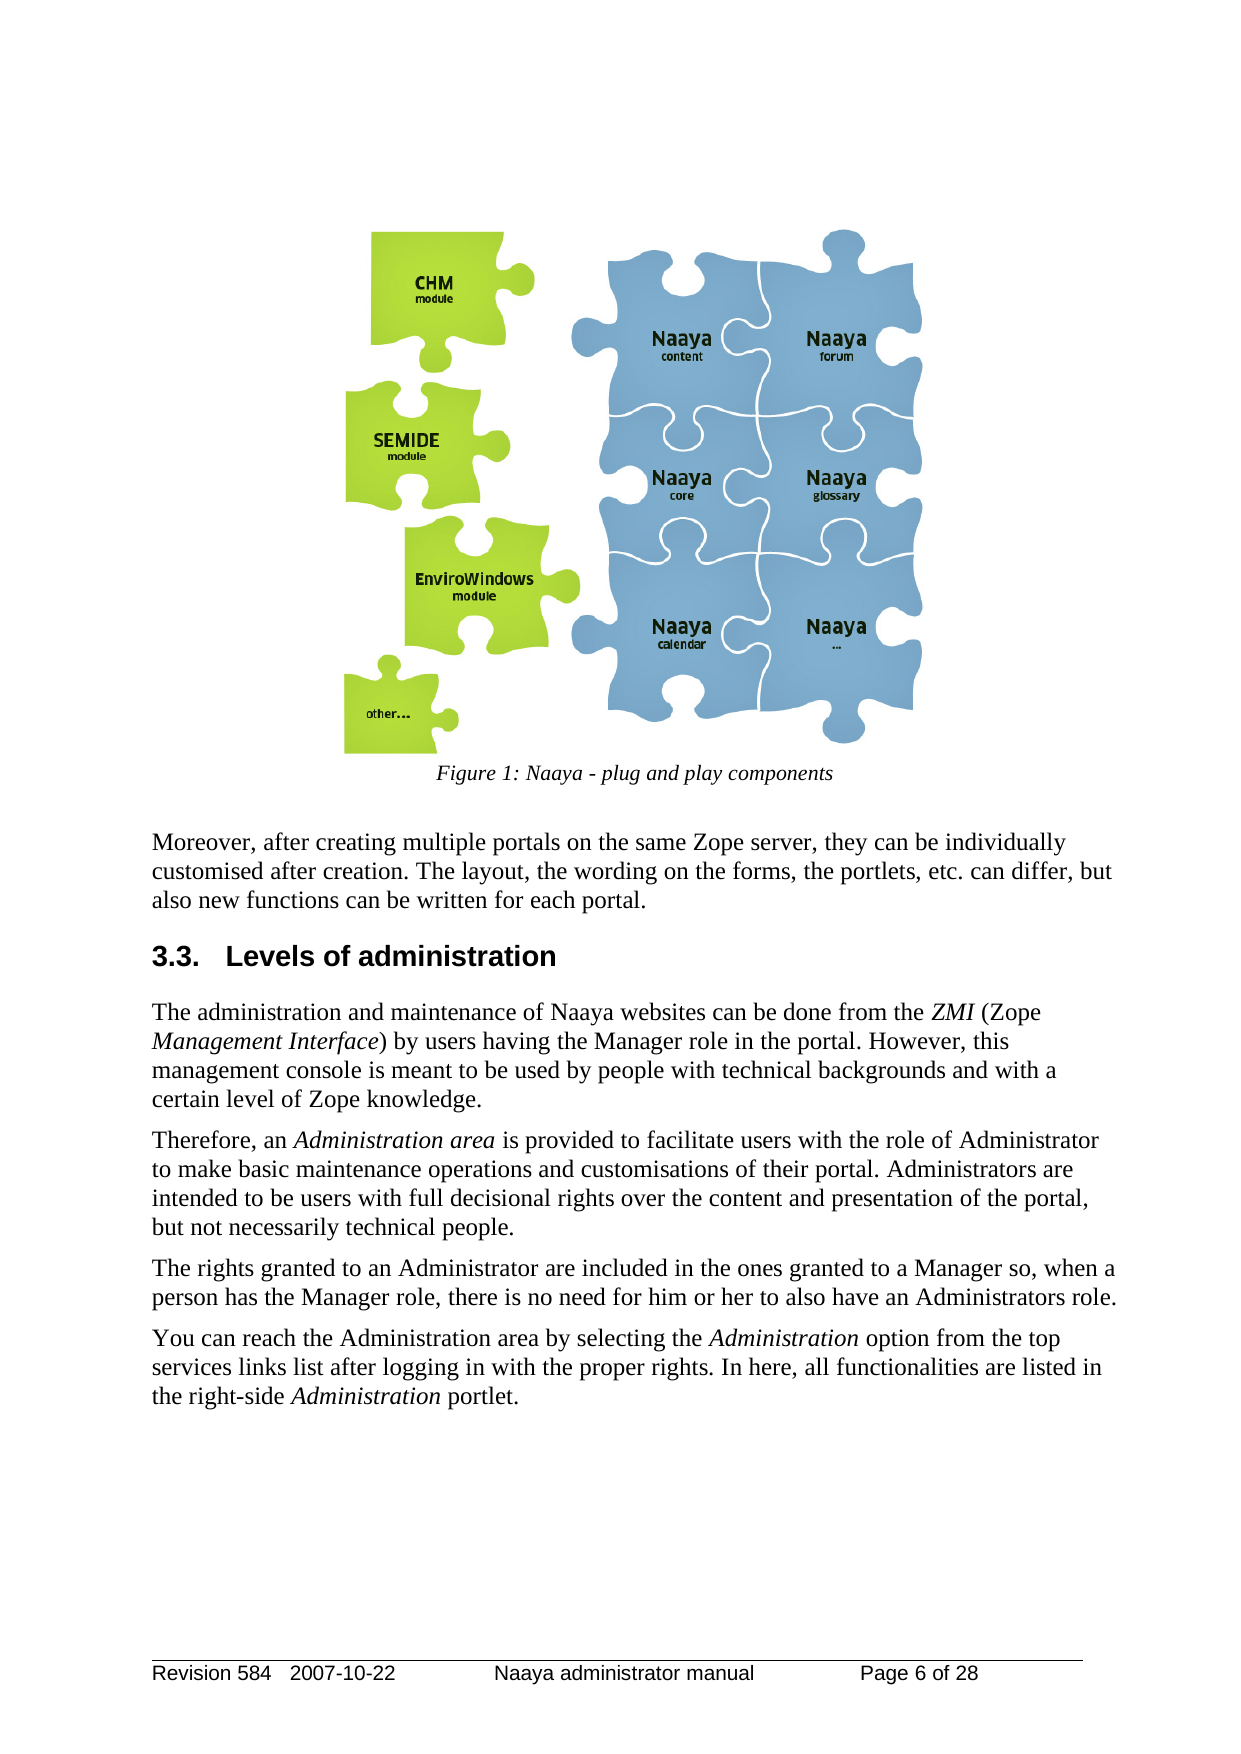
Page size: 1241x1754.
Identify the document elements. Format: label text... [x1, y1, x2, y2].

subtitle Levels of administration [152, 938, 1120, 972]
text You can reach the Administration area by selecting the Administration option from the top services links list after logging in with the proper rights. In here, all functionalities are listed in the right-side Administration portlet. [152, 1323, 1120, 1410]
text Figure 1: Naaya - plug and play components [337, 761, 935, 786]
picture [337, 222, 936, 761]
text The rights granted to an Administrator are included in the ones granted to a Manager so, when a person has the Manager role, there is no need for him or her to also have an Administrators role. [152, 1253, 1120, 1311]
text The administration and maintenance of Naaya websites can be done from the ZMI (Zope Management Interface) by users having the Manager role in the portal. However, this management console is meant to be used by people with technical backgrounds and with a certain level of Zope knowledge. [152, 997, 1120, 1113]
text Therefore, an Administration area is provided to facilitate users with the role of Administrator to make basic maintenance operations and customisations of their portal. Administrators are intended to be users with full decisional rights over the content and presentation of the portal, but not necessarily technical people. [152, 1125, 1120, 1241]
text Moreover, after creating multiple portals on the same Zope server, they can be individually customised after creation. The layout, the wording on the forms, the portlets, etc. can differ, but also new functions can be written for each portal. [152, 827, 1120, 914]
